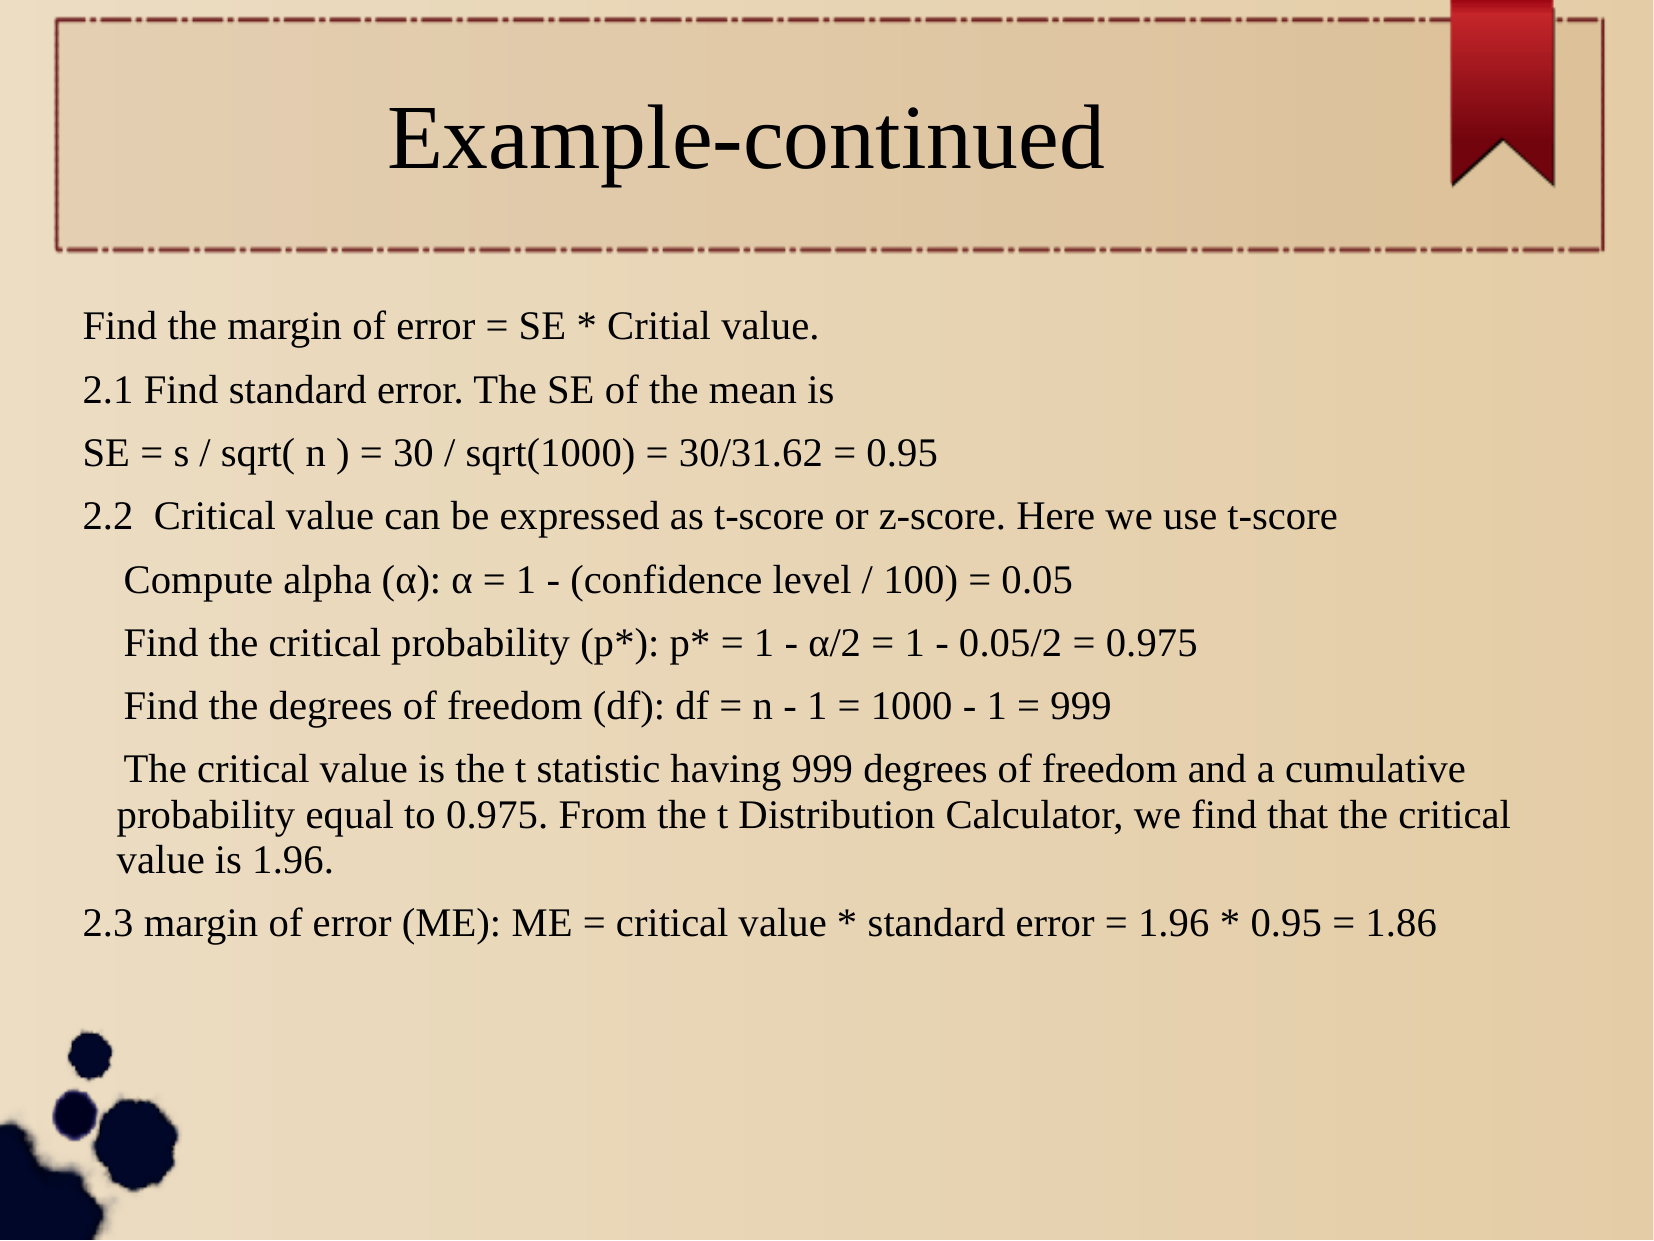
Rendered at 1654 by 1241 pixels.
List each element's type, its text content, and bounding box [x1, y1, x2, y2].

picture [0, 0, 1654, 1240]
title Example-continued [82, 47, 1411, 229]
list Find the margin of error = SE * Critial value. 2.1 Find standard error. The SE of the mean is SE = s / sqrt( n ) = 30 / sqrt(1000) = 30/31.62 = 0.95 2.2 Critical value can be expressed as t-score or z-score. Here we use t-score Compute alpha (α): α = 1 - (confidence level / 100) = 0.05 Find the critical probability (p*): p* = 1 - α/2 = 1 - 0.05/2 = 0.975 Find the degrees of freedom (df): df = n - 1 = 1000 - 1 = 999 The critical value is the t statistic having 999 degrees of freedom and a cumulative probability equal to 0.975. From the t Distribution Calculator, we find that the critical value is 1.96. 2.3 margin of error (ME): ME = critical value * standard error = 1.96 * 0.95 = 1.86 [82, 299, 1571, 1019]
